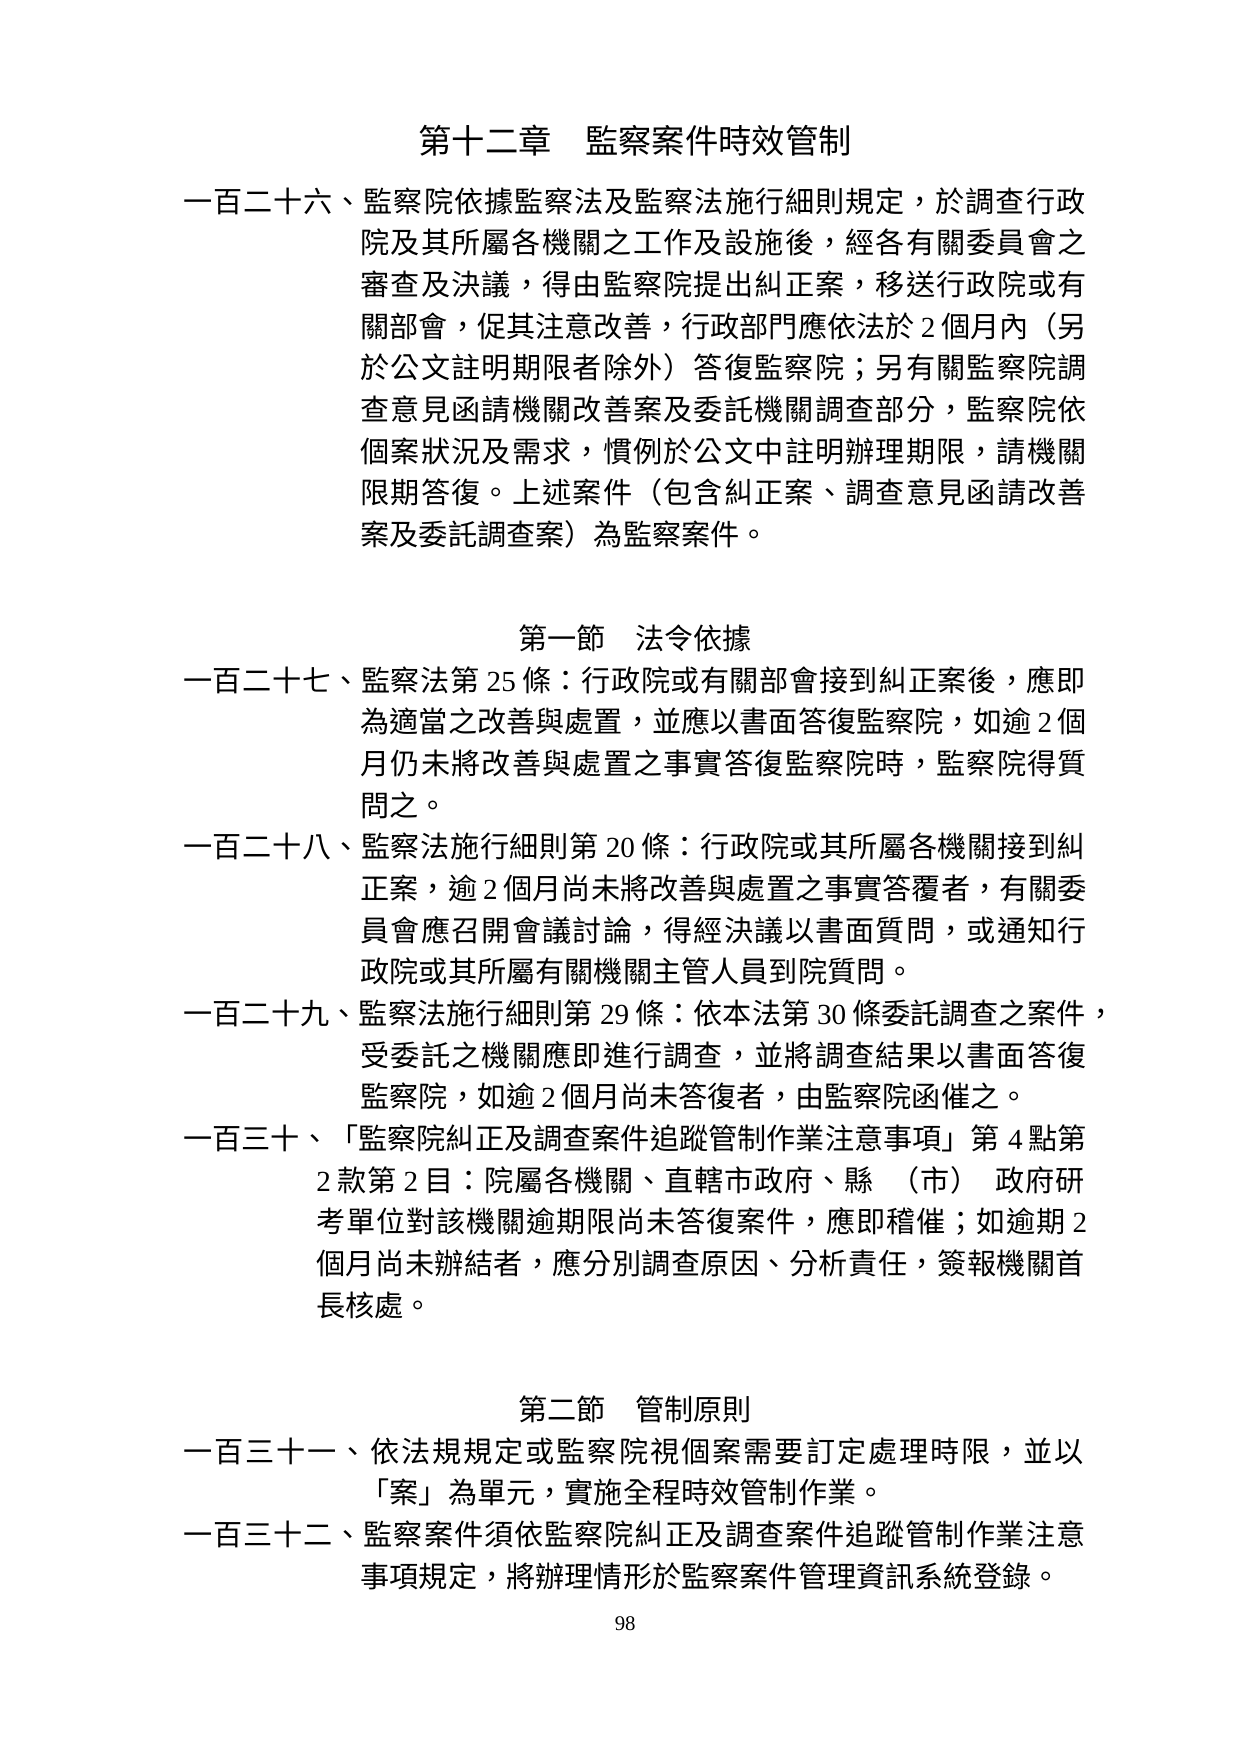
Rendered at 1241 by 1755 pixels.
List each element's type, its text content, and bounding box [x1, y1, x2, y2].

text 一百二十八、監察法施行細則第20條：行政院或其所屬各機關接到糾正案，逾2個月尚未將改善與處置之事實答覆者，有關委員會應召開會議討論，得經決議以書面質問，或通知行政院或其所屬有關機關主管人員到院質問。 [183, 824, 1087, 991]
text 一百二十九、監察法施行細則第29條：依本法第30條委託調查之案件，受委託之機關應即進行調查，並將調查結果以書面答復監察院，如逾2個月尚未答復者，由監察院函催之。 [183, 991, 1087, 1116]
text 第二節 管制原則 [183, 1366, 1087, 1429]
text 一百三十、「監察院糾正及調查案件追蹤管制作業注意事項」第4點第2款第2目：院屬各機關、直轄市政府、縣 （市） 政府研考單位對該機關逾期限尚未答復案件，應即稽催；如逾期2個月尚未辦結者，應分別調查原因、分析責任，簽報機關首長核處。 [183, 1116, 1087, 1324]
text 一百二十六、監察院依據監察法及監察法施行細則規定，於調查行政院及其所屬各機關之工作及設施後，經各有關委員會之審查及決議，得由監察院提出糾正案，移送行政院或有關部會，促其注意改善，行政部門應依法於2個月內（另於公文註明期限者除外）答復監察院；另有關監察院調查意見函請機關改善案及委託機關調查部分，監察院依個案狀況及需求，慣例於公文中註明辦理期限，請機關限期答復。上述案件（包含糾正案、調查意見函請改善案及委託調查案）為監察案件。 [183, 179, 1087, 554]
text 第十二章 監察案件時效管制 [183, 97, 1087, 160]
text 一百三十一、依法規規定或監察院視個案需要訂定處理時限，並以「案」為單元，實施全程時效管制作業。 [183, 1429, 1087, 1512]
text 一百二十七、監察法第25條：行政院或有關部會接到糾正案後，應即為適當之改善與處置，並應以書面答復監察院，如逾2個月仍未將改善與處置之事實答復監察院時，監察院得質問之。 [183, 658, 1087, 824]
text 一百三十二、監察案件須依監察院糾正及調查案件追蹤管制作業注意事項規定，將辦理情形於監察案件管理資訊系統登錄。 [183, 1512, 1087, 1595]
text 第一節 法令依據 [183, 595, 1087, 658]
